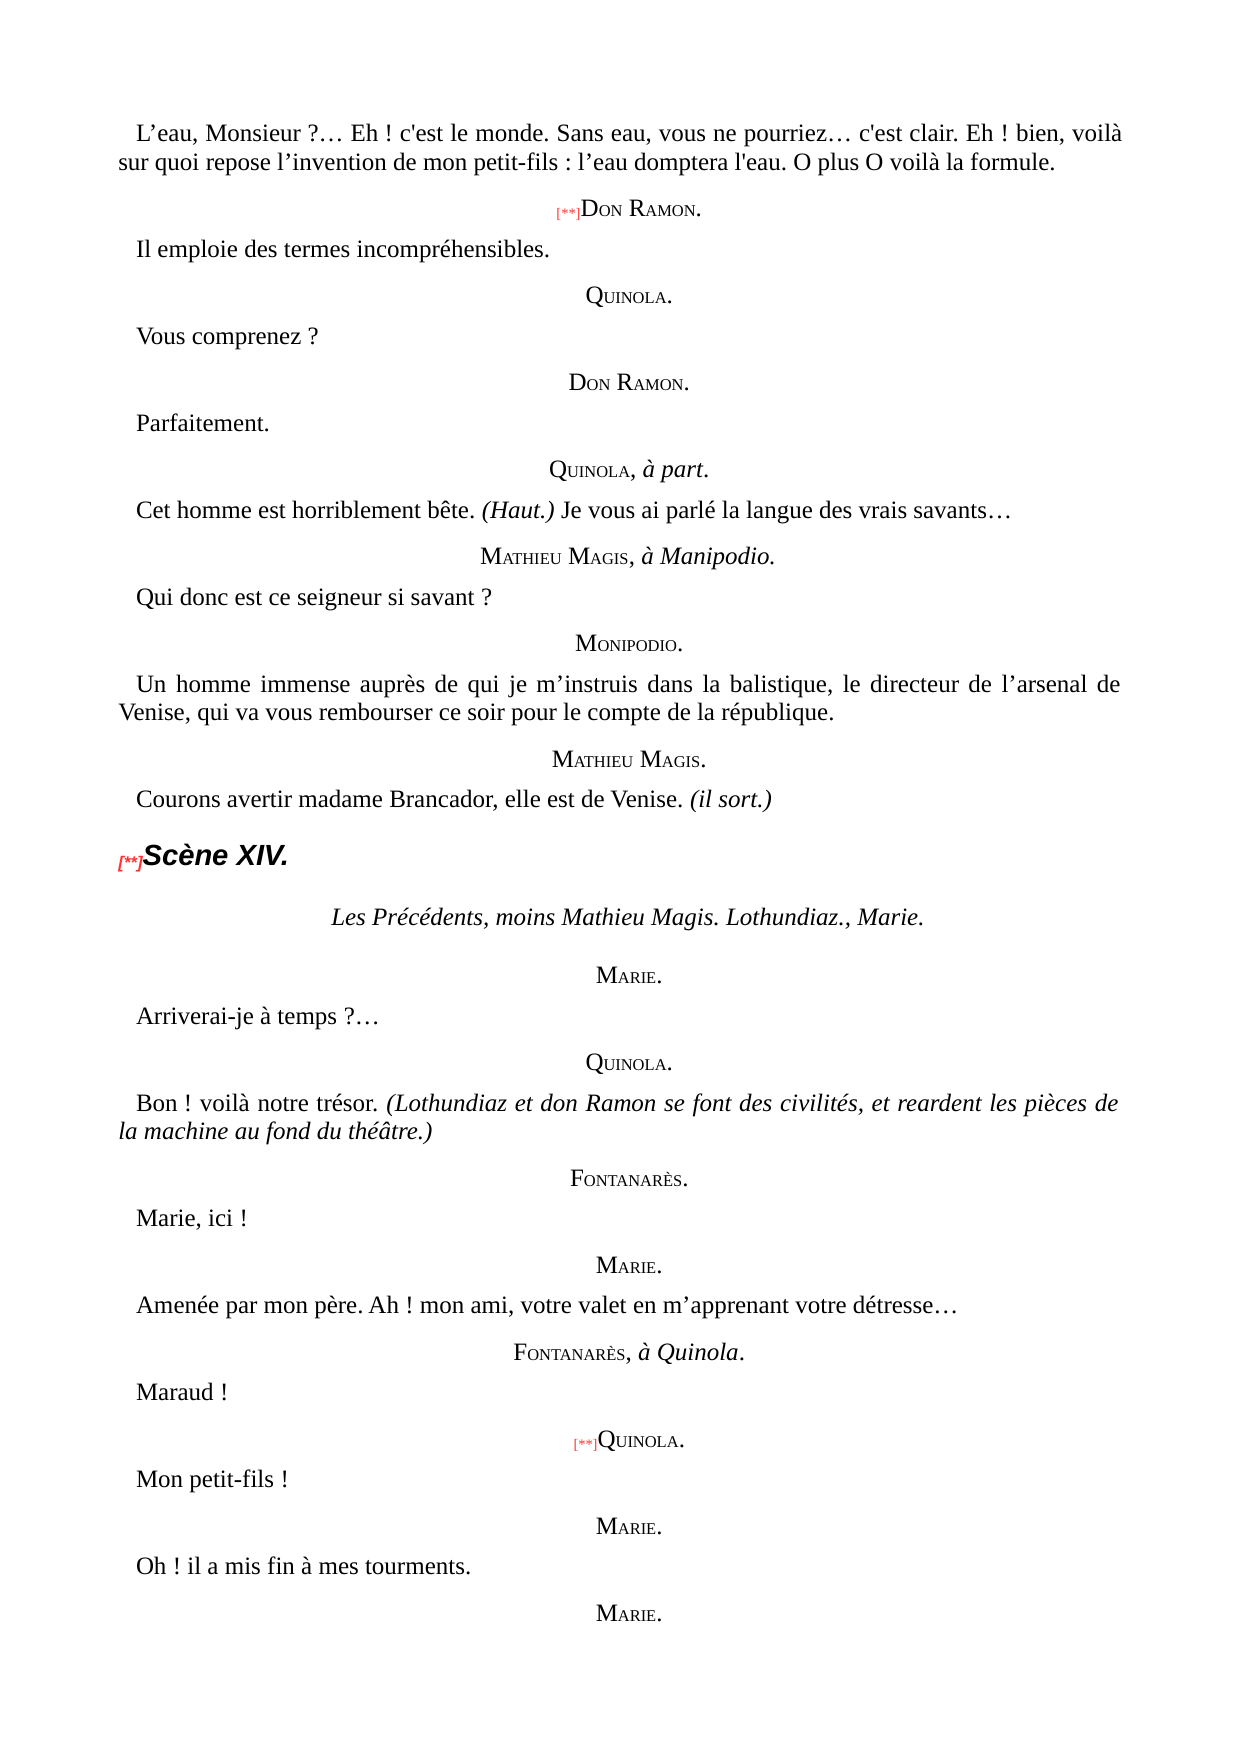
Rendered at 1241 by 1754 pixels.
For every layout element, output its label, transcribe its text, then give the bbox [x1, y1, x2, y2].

text Bon ! voilà notre trésor. (Lothundiaz et don Ramon se font des civilités, et reardent les pièces de la machine au fond du théâtre.) [118, 1088, 1122, 1145]
text Mathieu Magis. [118, 744, 1122, 773]
text Un homme immense auprès de qui je m’instruis dans la balistique, le directeur de l’arsenal de Venise, qui va vous rembourser ce soir pour le compte de la république. [118, 669, 1122, 726]
text Monipodio. [118, 628, 1122, 657]
text Il emploie des termes incompréhensibles. [118, 234, 1122, 263]
text Quinola, à part. [118, 454, 1122, 483]
text Marie, ici ! [118, 1203, 1122, 1232]
text Vous comprenez ? [118, 321, 1122, 349]
text [**]Quinola. [118, 1424, 1122, 1453]
text Quinola. [118, 280, 1122, 309]
text Amenée par mon père. Ah ! mon ami, votre valet en m’apprenant votre détresse… [118, 1290, 1122, 1319]
text [**]Don Ramon. [118, 193, 1122, 222]
text Marie. [118, 960, 1122, 989]
text Maraud ! [118, 1377, 1122, 1406]
subtitle [**]Scène XIV. [118, 838, 1122, 872]
text Oh ! il a mis fin à mes tourments. [118, 1551, 1122, 1580]
text Les Précédents, moins Mathieu Magis. Lothundiaz., Marie. [118, 902, 1122, 931]
text Don Ramon. [118, 367, 1122, 396]
text Fontanarès, à Quinola. [118, 1337, 1122, 1366]
text Marie. [118, 1598, 1122, 1627]
text Courons avertir madame Brancador, elle est de Venise. (il sort.) [118, 784, 1122, 813]
text Mon petit-fils ! [118, 1464, 1122, 1493]
text Fontanarès. [118, 1163, 1122, 1192]
text Cet homme est horriblement bête. (Haut.) Je vous ai parlé la langue des vrais savants… [118, 495, 1122, 523]
text Marie. [118, 1511, 1122, 1539]
text Arriverai-je à temps ?… [118, 1001, 1122, 1029]
text L’eau, Monsieur ?… Eh ! c'est le monde. Sans eau, vous ne pourriez… c'est clair. Eh ! bien, voilà sur quoi repose l’invention de mon petit-fils : l’eau domptera l'eau. O plus O voilà la formule. [118, 118, 1122, 176]
text Parfaitement. [118, 408, 1122, 437]
text Qui donc est ce seigneur si savant ? [118, 582, 1122, 611]
text Marie. [118, 1250, 1122, 1279]
text Mathieu Magis, à Manipodio. [118, 541, 1122, 570]
text Quinola. [118, 1047, 1122, 1076]
